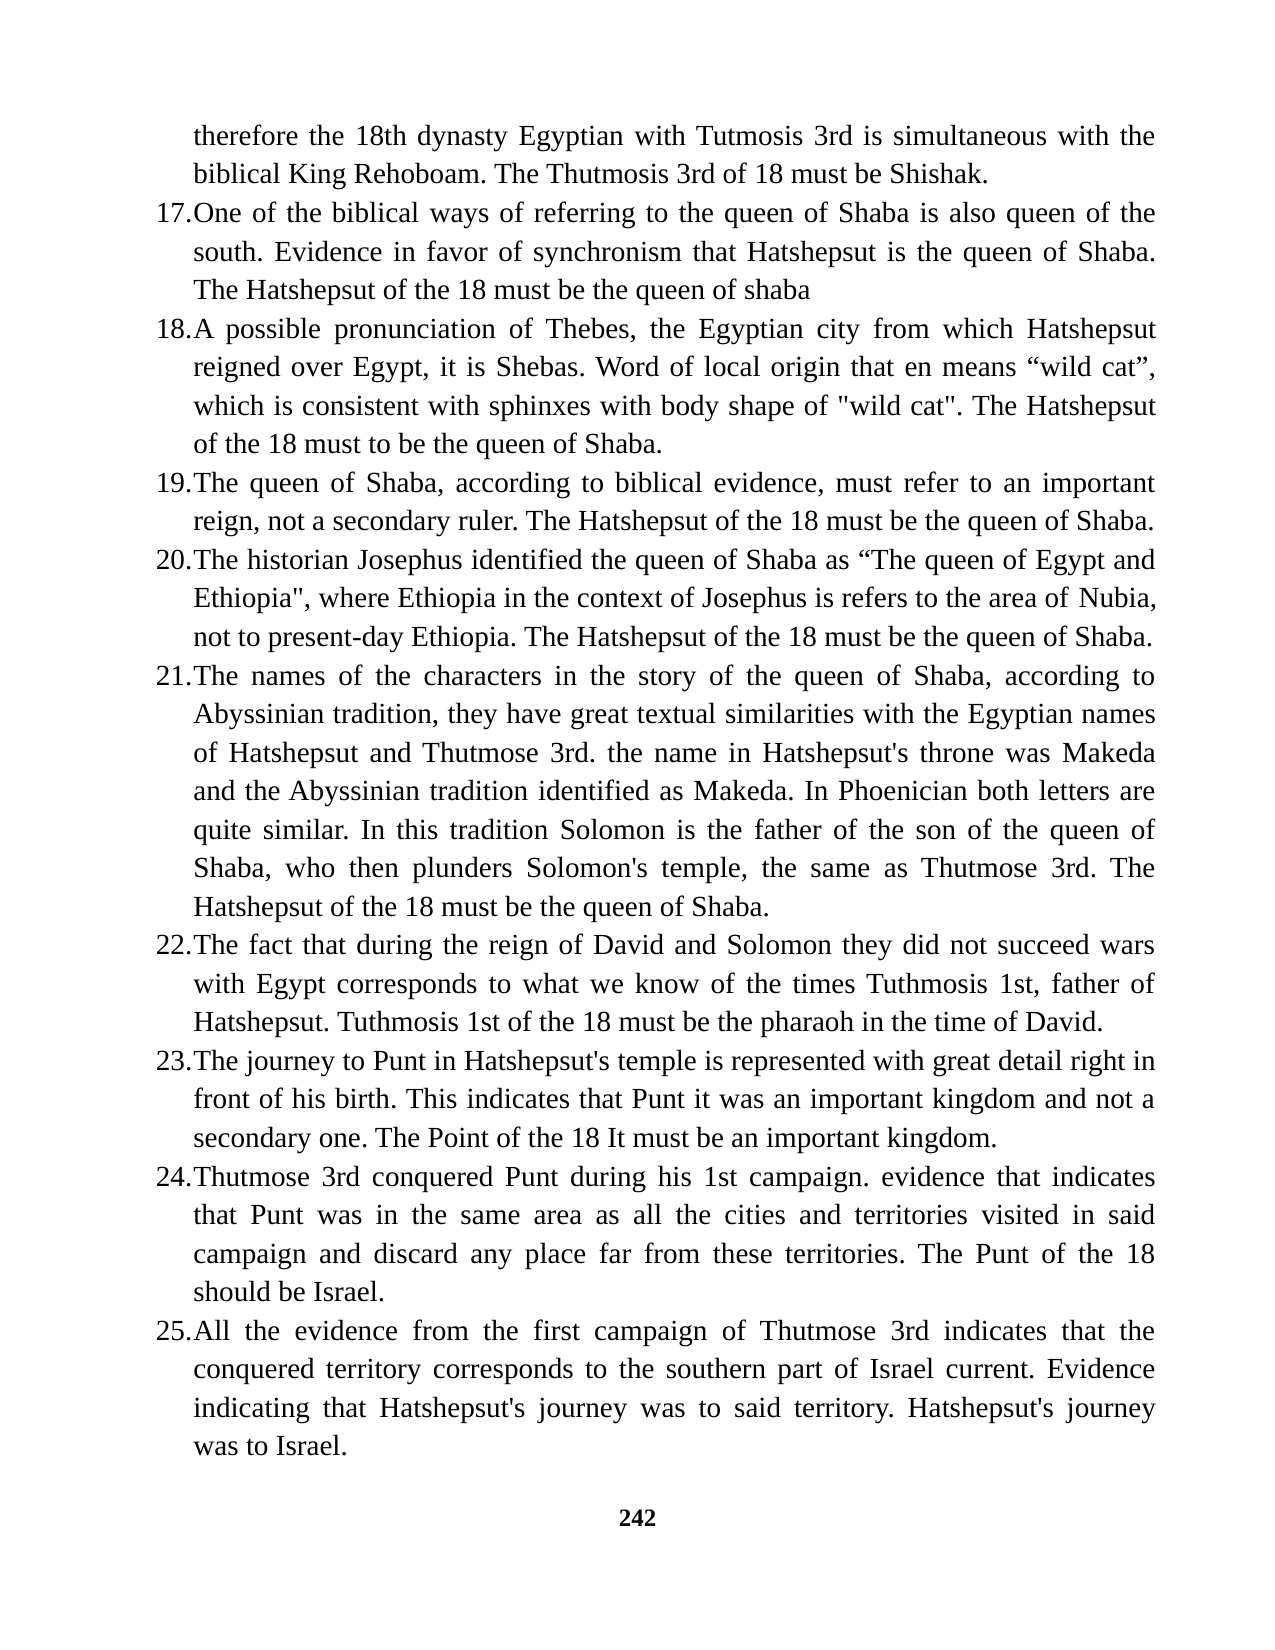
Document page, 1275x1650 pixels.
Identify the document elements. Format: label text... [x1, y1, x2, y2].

list The journey to Punt in Hatshepsut's temple is represented with great detail right in front of his birth. This indicates that Punt it was an important kingdom and not a secondary one. The Point of the 18 It must be an important kingdom. [156, 1043, 1157, 1154]
list Thutmose 3rd conquered Punt during his 1st campaign. evidence that indicates that Punt was in the same area as all the cities and territories visited in said campaign and discard any place far from these territories. The Punt of the 18 should be Israel. [156, 1159, 1157, 1308]
list One of the biblical ways of referring to the queen of Shaba is also queen of the south. Evidence in favor of synchronism that Hatshepsut is the queen of Shaba. The Hatshepsut of the 18 must be the queen of shaba [156, 195, 1157, 306]
list The queen of Shaba, according to biblical evidence, must refer to an important reign, not a secondary ruler. The Hatshepsut of the 18 must be the queen of Shaba. [156, 465, 1157, 537]
list The names of the characters in the story of the queen of Shaba, according to Abyssinian tradition, they have great textual similarities with the Egyptian names of Hatshepsut and Thutmose 3rd. the name in Hatshepsut's throne was Makeda and the Abyssinian tradition identified as Makeda. In Phoenician both letters are quite similar. In this tradition Solomon is the father of the son of the queen of Shaba, who then plunders Solomon's temple, the same as Thutmose 3rd. The Hatshepsut of the 18 must be the queen of Shaba. [156, 658, 1157, 922]
list The historian Josephus identified the queen of Shaba as “The queen of Egypt and Ethiopia", where Ethiopia in the context of Josephus is refers to the area of ​​Nubia, not to present-day Ethiopia. The Hatshepsut of the 18 must be the queen of Shaba. [156, 542, 1157, 653]
list All the evidence from the first campaign of Thutmose 3rd indicates that the conquered territory corresponds to the southern part of Israel current. Evidence indicating that Hatshepsut's journey was to said territory. Hatshepsut's journey was to Israel. [156, 1313, 1157, 1462]
list A possible pronunciation of Thebes, the Egyptian city from which Hatshepsut reigned over Egypt, it is Shebas. Word of local origin that en means “wild cat”, which is consistent with sphinxes with body shape of "wild cat". The Hatshepsut of the 18 must to be the queen of Shaba. [156, 311, 1157, 460]
list therefore the 18th dynasty Egyptian with Tutmosis 3rd is simultaneous with the biblical King Rehoboam. The Thutmosis 3rd of 18 must be Shishak. [156, 118, 1157, 190]
list The fact that during the reign of David and Solomon they did not succeed wars with Egypt corresponds to what we know of the times Tuthmosis 1st, father of Hatshepsut. Tuthmosis 1st of the 18 must be the pharaoh in the time of David. [156, 927, 1157, 1038]
